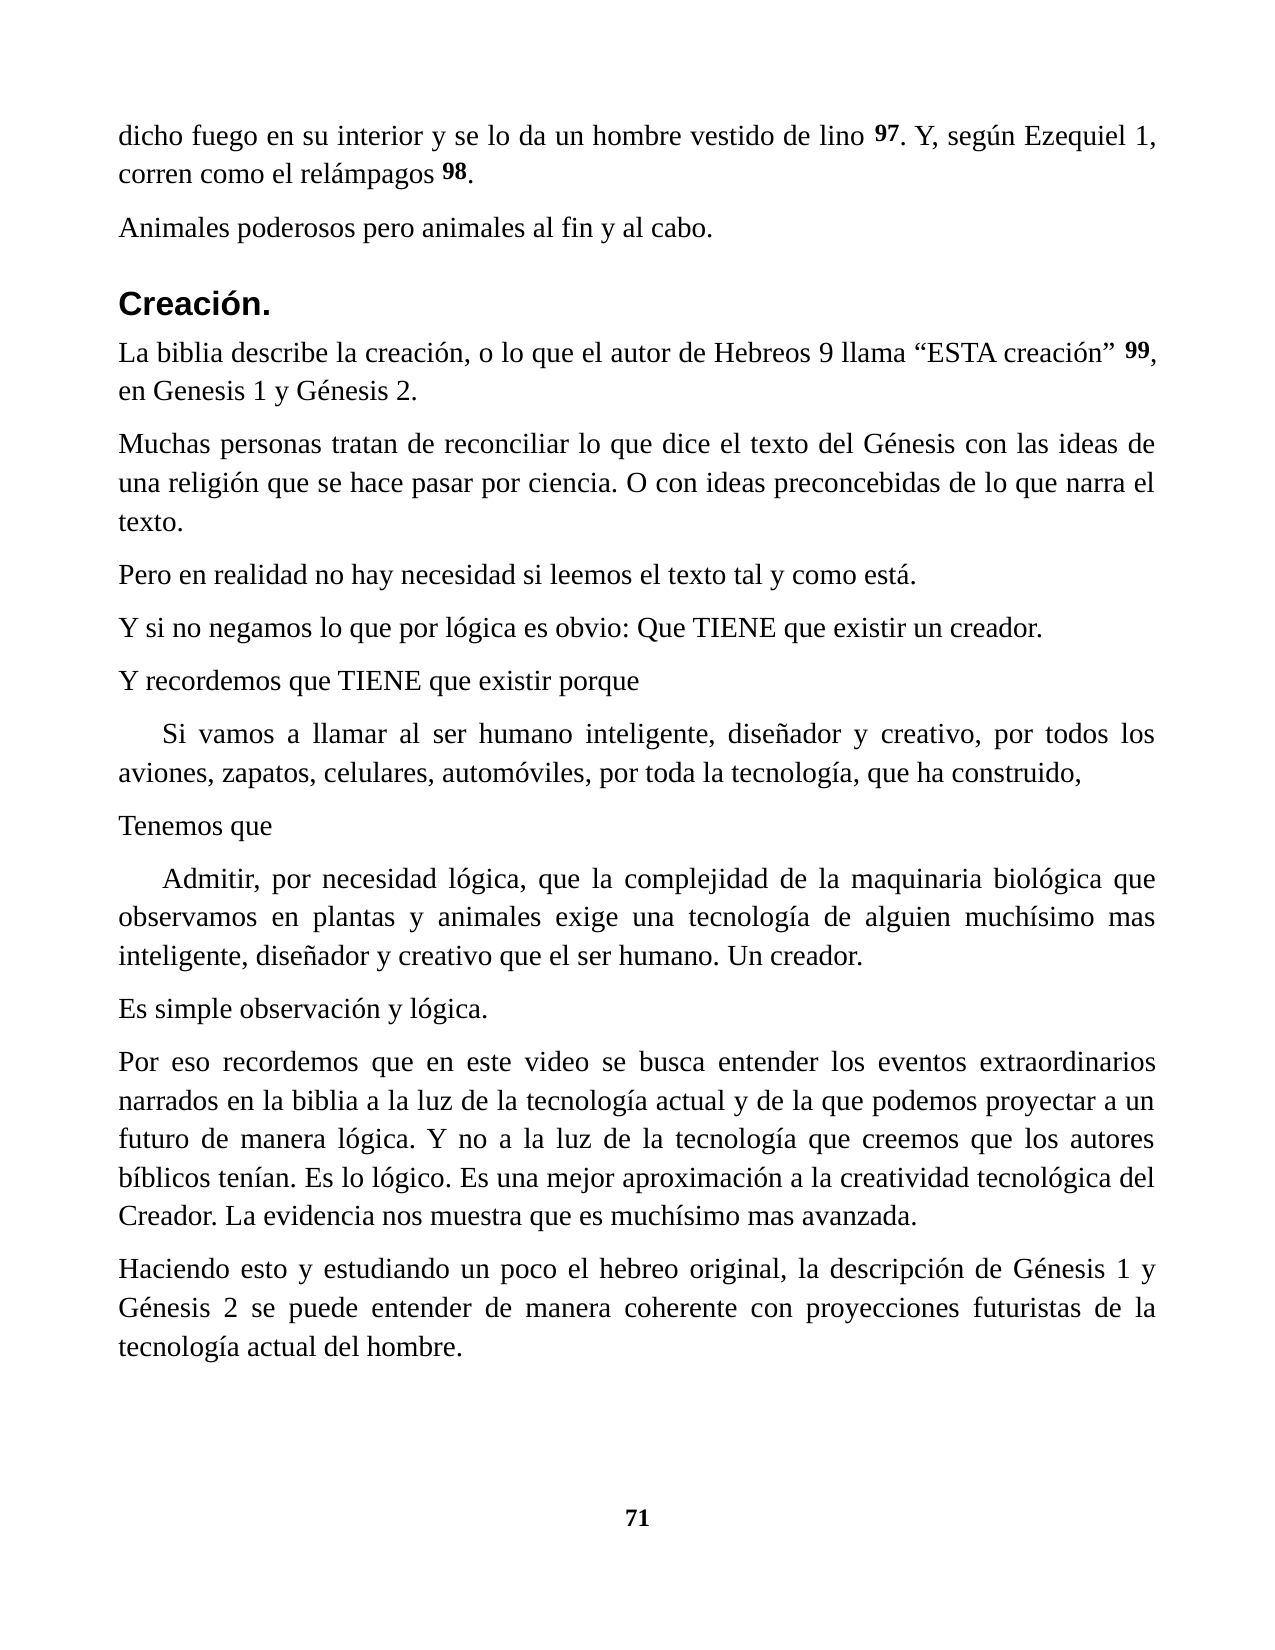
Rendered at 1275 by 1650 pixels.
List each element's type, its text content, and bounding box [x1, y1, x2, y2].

text Y recordemos que TIENE que existir porque [118, 663, 1157, 697]
text Es simple observación y lógica. [118, 991, 1157, 1025]
text La biblia describe la creación, o lo que el autor de Hebreos 9 llama “ESTA creación” , en Genesis 1 y Génesis 2. [118, 335, 1157, 407]
text dicho fuego en su interior y se lo da un hombre vestido de lino . Y, según Ezequiel 1, corren como el relámpagos . [118, 118, 1157, 190]
text Pero en realidad no hay necesidad si leemos el texto tal y como está. [118, 557, 1157, 590]
text Y si no negamos lo que por lógica es obvio: Que TIENE que existir un creador. [118, 610, 1157, 643]
subtitle Creación. [118, 284, 1157, 322]
text Admitir, por necesidad lógica, que la complejidad de la maquinaria biológica que observamos en plantas y animales exige una tecnología de alguien muchísimo mas inteligente, diseñador y creativo que el ser humano. Un creador. [118, 861, 1157, 972]
text Si vamos a llamar al ser humano inteligente, diseñador y creativo, por todos los aviones, zapatos, celulares, automóviles, por toda la tecnología, que ha construido, [118, 716, 1157, 788]
text Animales poderosos pero animales al fin y al cabo. [118, 210, 1157, 243]
text Haciendo esto y estudiando un poco el hebreo original, la descripción de Génesis 1 y Génesis 2 se puede entender de manera coherente con proyecciones futuristas de la tecnología actual del hombre. [118, 1252, 1157, 1362]
text Muchas personas tratan de reconciliar lo que dice el texto del Génesis con las ideas de una religión que se hace pasar por ciencia. O con ideas preconcebidas de lo que narra el texto. [118, 427, 1157, 537]
text Tenemos que [118, 808, 1157, 841]
text Por eso recordemos que en este video se busca entender los eventos extraordinarios narrados en la biblia a la luz de la tecnología actual y de la que podemos proyectar a un futuro de manera lógica. Y no a la luz de la tecnología que creemos que los autores bíblicos tenían. Es lo lógico. Es una mejor aproximación a la creatividad tecnológica del Creador. La evidencia nos muestra que es muchísimo mas avanzada. [118, 1044, 1157, 1232]
